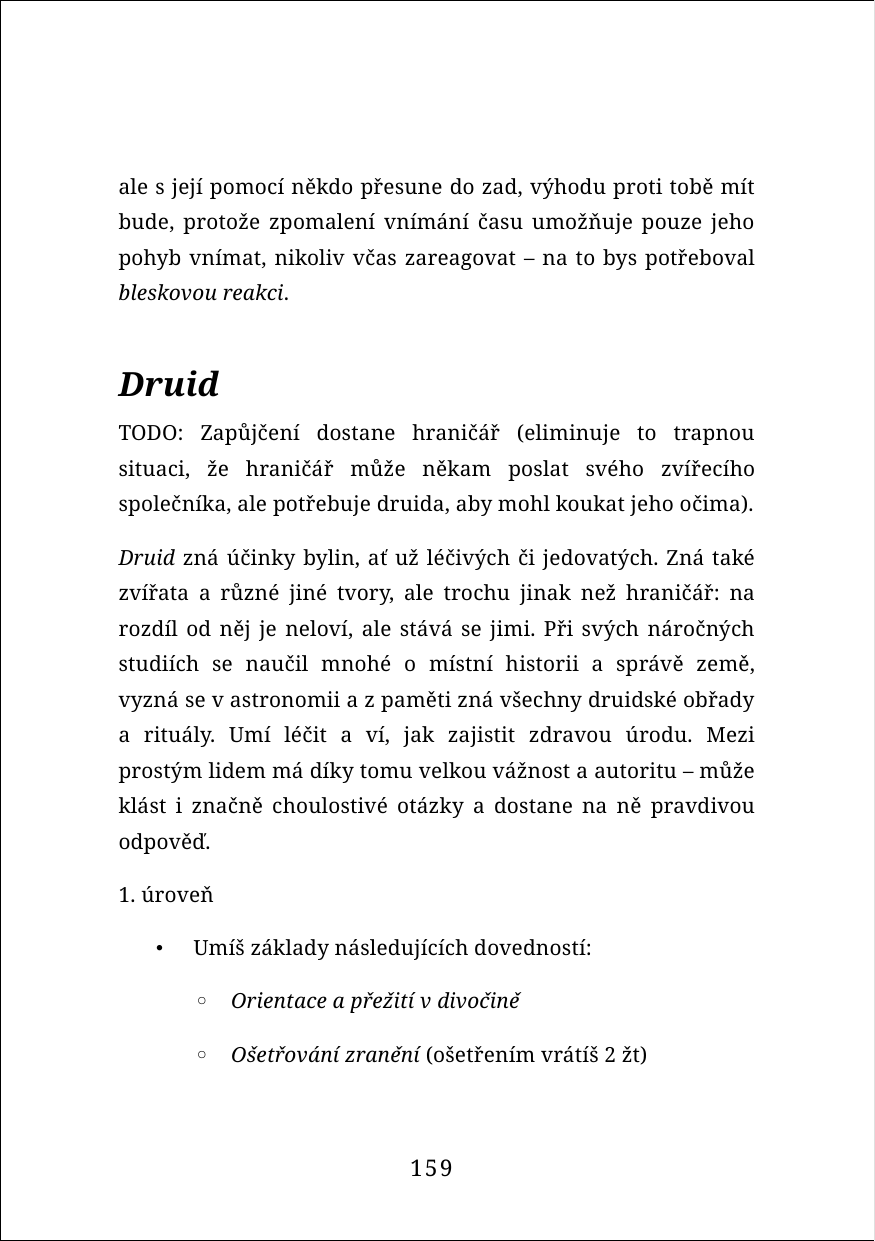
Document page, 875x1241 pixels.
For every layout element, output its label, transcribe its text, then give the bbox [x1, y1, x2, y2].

subtitle Druid [118, 361, 756, 407]
text Druid zná účinky bylin, ať už léčivých či jedovatých. Zná také zvířata a různé jiné tvory, ale trochu jinak než hraničář: na rozdíl od něj je neloví, ale stává se jimi. Při svých náročných studiích se naučil mnohé o místní historii a správě země, vyzná se v astronomii a z paměti zná všechny druidské obřady a rituály. Umí léčit a ví, jak zajistit zdravou úrodu. Mezi prostým lidem má díky tomu velkou vážnost a autoritu – může klást i značně choulostivé otázky a dostane na ně pravdivou odpověď. [118, 543, 756, 855]
list Umíš základy následujících dovedností: [156, 933, 756, 962]
list Ošetřování zranění (ošetřením vrátíš 2 žt) [193, 1040, 756, 1068]
text TODO: Zapůjčení dostane hraničář (eliminuje to trapnou situaci, že hraničář může někam poslat svého zvířecího společníka, ale potřebuje druida, aby mohl koukat jeho očima). [118, 418, 756, 518]
list Orientace a přežití v divočině [193, 986, 756, 1015]
text ale s její pomocí někdo přesune do zad, výhodu proti tobě mít bude, protože zpomalení vnímání času umožňuje pouze jeho pohyb vnímat, nikoliv včas zareagovat – na to bys potřeboval bleskovou reakci. [118, 172, 756, 307]
text 1. úroveň [118, 880, 756, 908]
